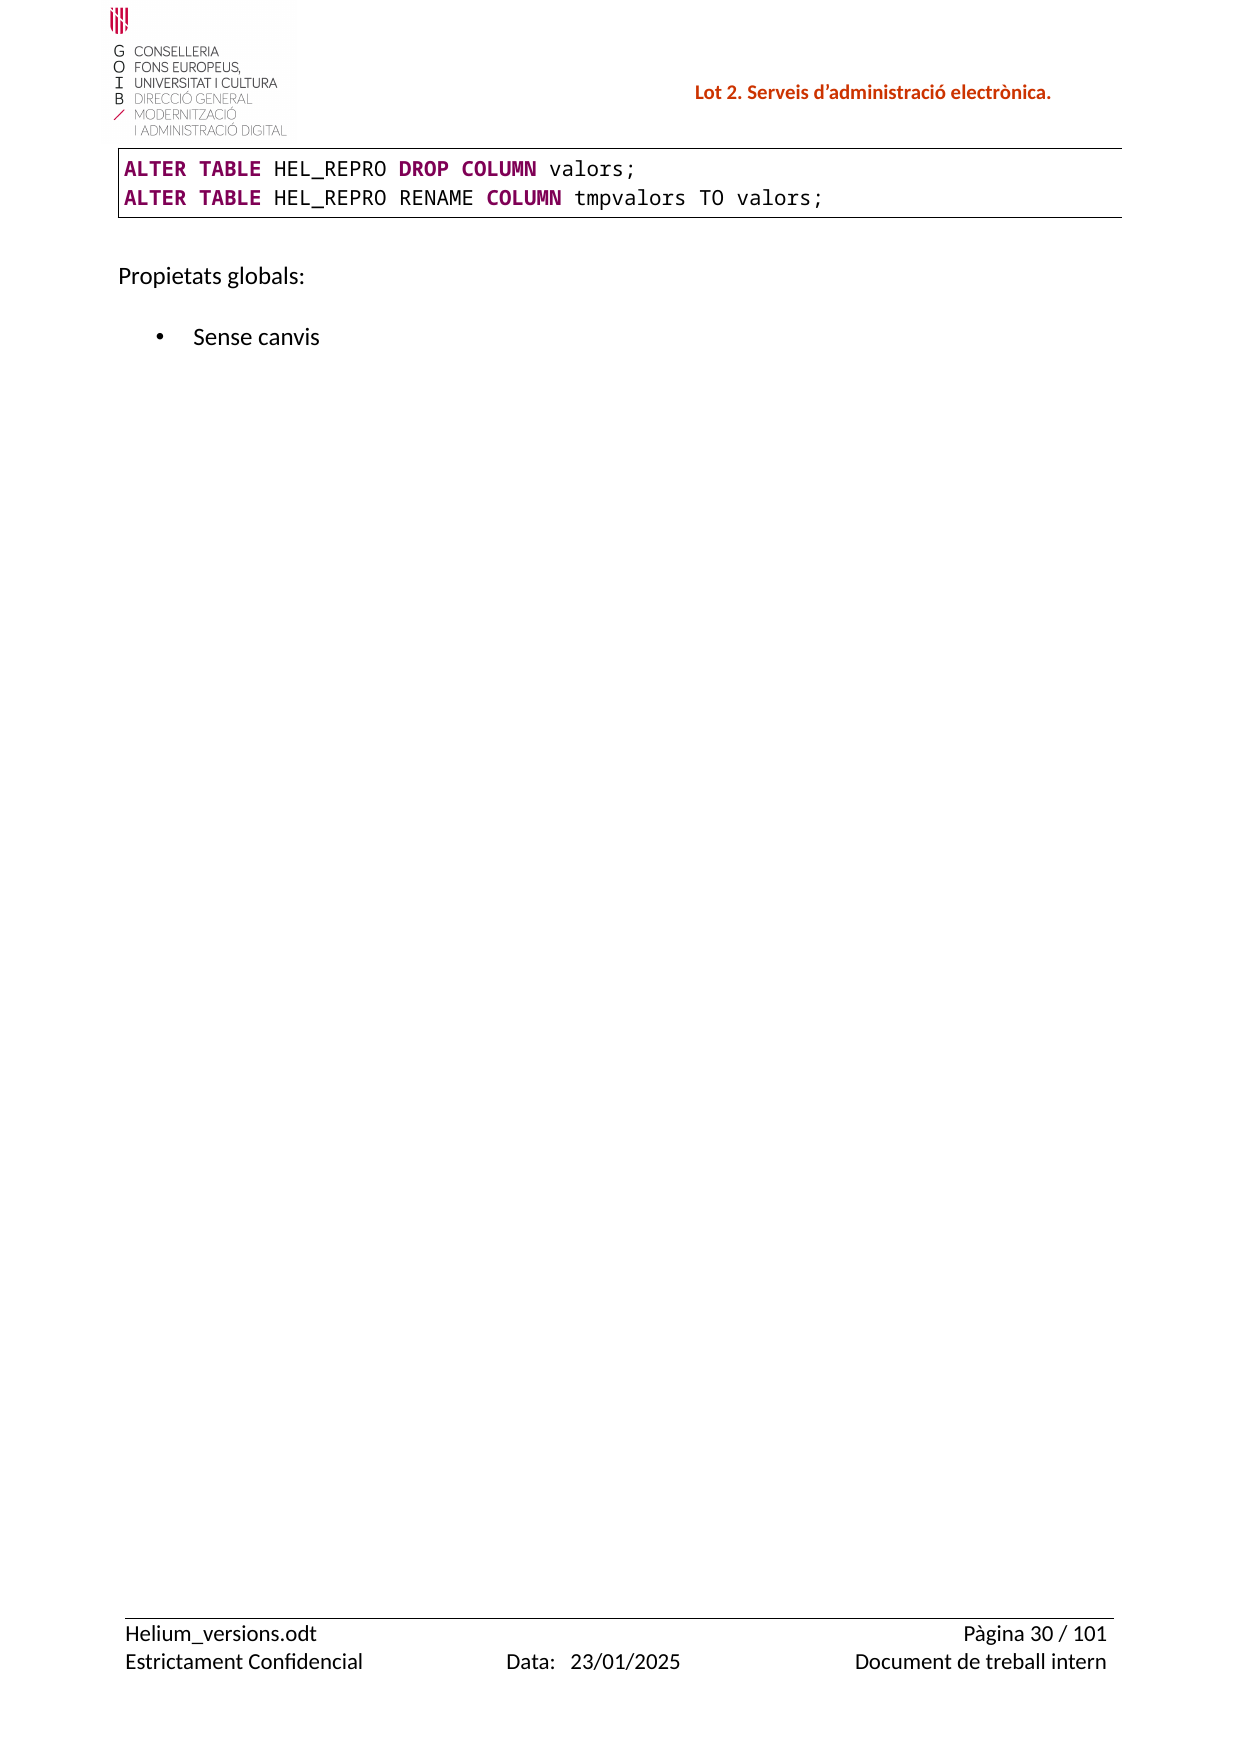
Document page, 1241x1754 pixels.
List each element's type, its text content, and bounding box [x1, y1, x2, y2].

picture [100, 0, 297, 144]
list Sense canvis [156, 322, 1122, 352]
table_header ALTER TABLE HEL_REPRO DROP COLUMN valors; ALTER TABLE HEL_REPRO RENAME COLUMN tmpvalors TO valors; [119, 149, 1122, 217]
text Propietats globals: [118, 261, 1122, 291]
